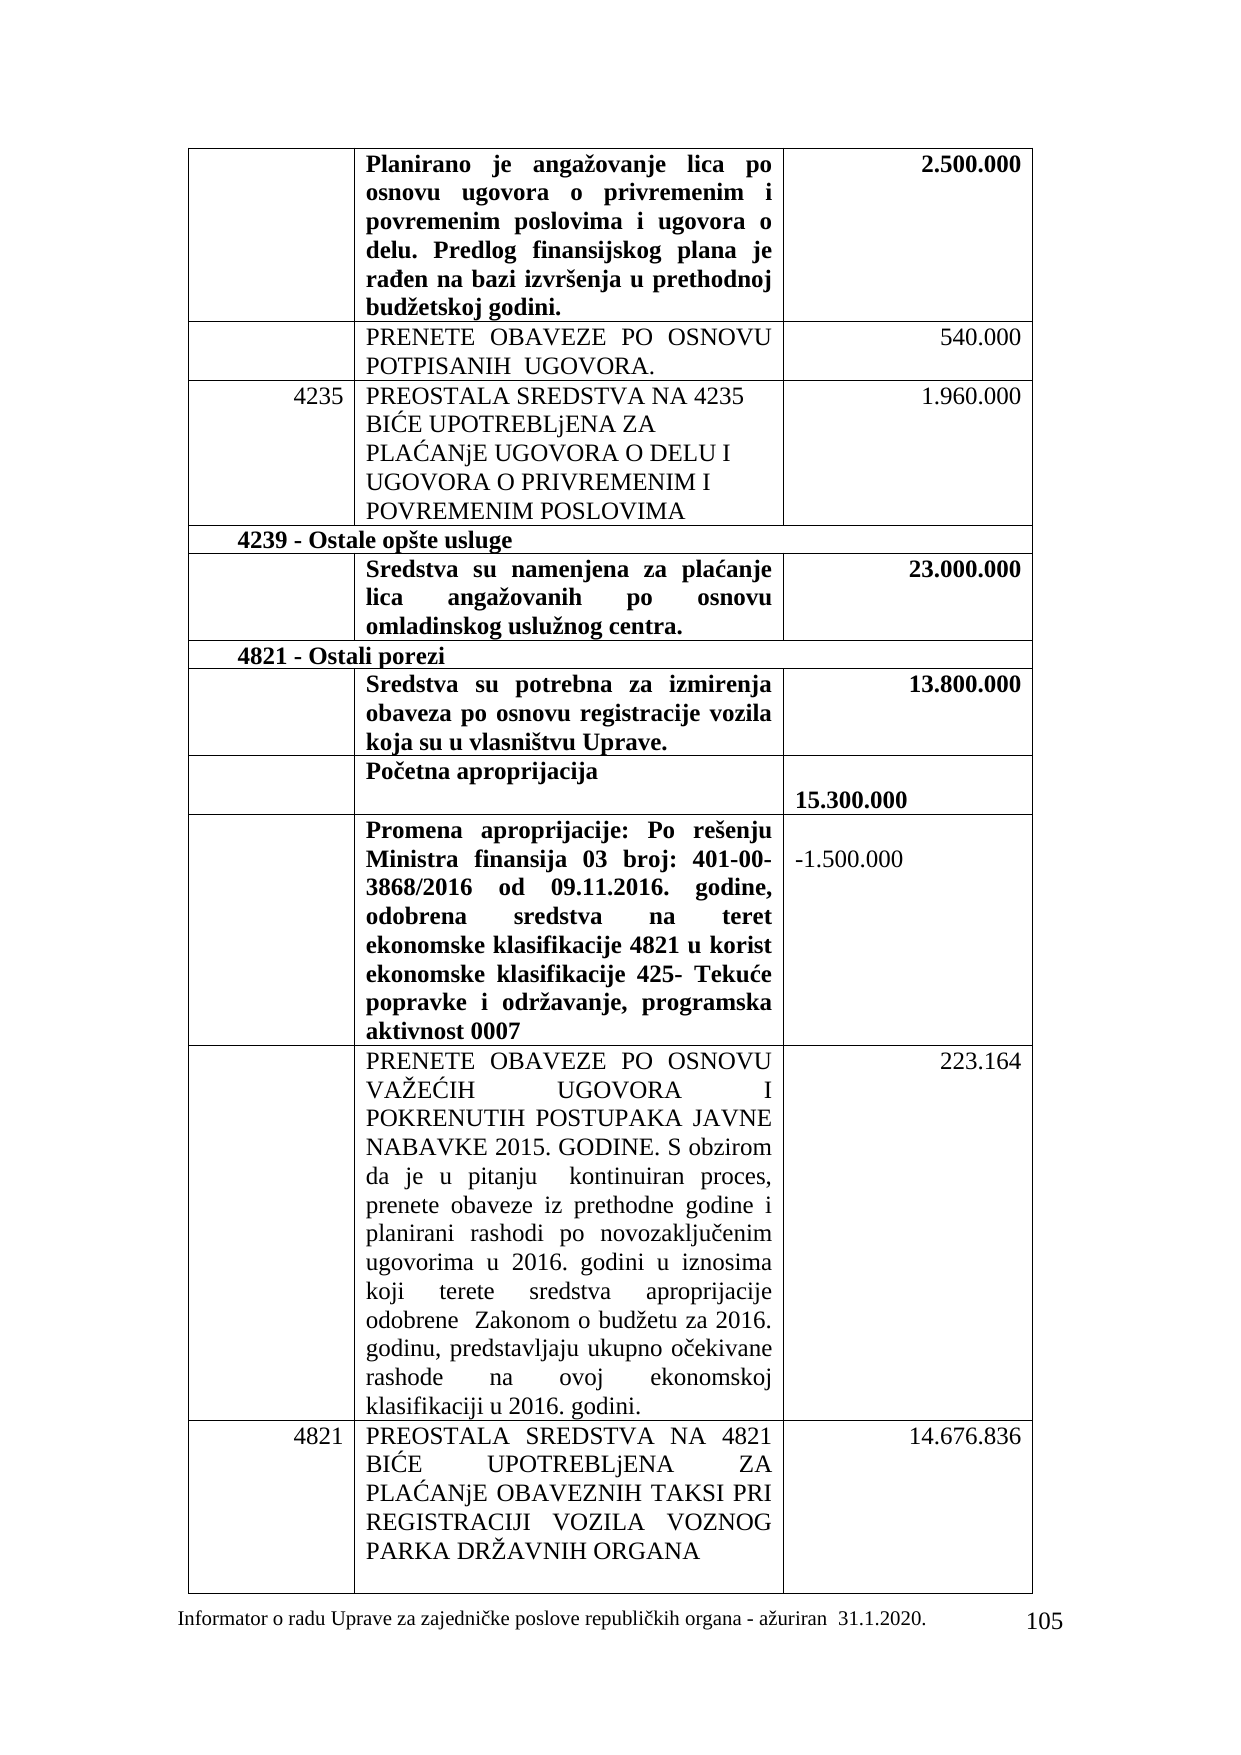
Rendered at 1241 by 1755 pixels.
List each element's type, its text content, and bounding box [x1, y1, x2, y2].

table_cell [1033, 380, 1074, 524]
table_cell PREOSTALA SREDSTVA NA 4235 BIĆE UPOTREBLjENA ZA PLAĆANјE UGOVORA O DELU I UGOVORA O PRIVREMENIM I POVREMENIM POSLOVIMA [355, 381, 783, 524]
table_cell 15.300.000 [784, 756, 1032, 814]
table_cell [189, 815, 354, 1045]
table_cell [189, 322, 354, 380]
table_cell 13.800.000 [784, 669, 1032, 755]
table_cell 4821 [189, 1421, 354, 1593]
table_cell 1.960.000 [784, 381, 1032, 524]
table_cell Sredstva su namenjena za plaćanje lica angažovanih po osnovu omladinskog uslužnog centra. [355, 554, 783, 640]
table_cell [189, 554, 354, 640]
table_cell [1033, 148, 1074, 321]
table_cell [1033, 814, 1074, 1045]
table_cell 4235 [189, 381, 354, 524]
table_cell PRENETE OBAVEZE PO OSNOVU VAŽEĆIH UGOVORA I POKRENUTIH POSTUPAKA JAVNE NABAVKE 2015. GODINE. S obzirom da je u pitanju kontinuiran proces, prenete obaveze iz prethodne godine i planirani rashodi po novozaklјučenim ugovorima u 2016. godini u iznosima koji terete sredstva aproprijacije odobrene Zakonom o budžetu za 2016. godinu, predstavlјaju ukupno očekivane rashode na ovoj ekonomskoj klasifikaciji u 2016. godini. [355, 1046, 783, 1420]
table_cell 2.500.000 [784, 149, 1032, 321]
table_cell [1033, 640, 1074, 668]
table_cell [1033, 1045, 1074, 1420]
table_cell 4821 - Ostali porezi [189, 641, 1032, 668]
table_cell [189, 1046, 354, 1420]
table_cell Promena aproprijacije: Po rešenju Ministra finansija 03 broj: 401-00-3868/2016 od 09.11.2016. godine, odobrena sredstva na teret ekonomske klasifikacije 4821 u korist ekonomske klasifikacije 425- Tekuće popravke i održavanje, programska aktivnost 0007 [355, 815, 783, 1045]
table_cell 14.676.836 [784, 1421, 1032, 1593]
table_cell Planirano je angažovanje lica po osnovu ugovora o privremenim i povremenim poslovima i ugovora o delu. Predlog finansijskog plana je rađen na bazi izvršenja u prethodnoj budžetskoj godini. [355, 149, 783, 321]
table_cell PRENETE OBAVEZE PO OSNOVU POTPISANIH UGOVORA. [355, 322, 783, 380]
table_cell [189, 669, 354, 755]
table_cell Početna aproprijacija [355, 756, 783, 814]
table_cell [1033, 755, 1074, 814]
table_cell -1.500.000 [784, 815, 1032, 1045]
table_cell [1033, 553, 1074, 640]
table_cell PREOSTALA SREDSTVA NA 4821 BIĆE UPOTREBLjENA ZA PLAĆANјE OBAVEZNIH TAKSI PRI REGISTRACIJI VOZILA VOZNOG PARKA DRŽAVNIH ORGANA [355, 1421, 783, 1593]
table_cell 540.000 [784, 322, 1032, 380]
table_cell [1033, 668, 1074, 755]
table_cell 4239 - Ostale opšte usluge [189, 526, 1032, 553]
table_cell [1033, 1420, 1074, 1593]
table_cell Sredstva su potrebna za izmirenja obaveza po osnovu registracije vozila koja su u vlasništvu Uprave. [355, 669, 783, 755]
table_cell [1033, 525, 1074, 553]
table_cell [189, 756, 354, 814]
table_cell [1033, 321, 1074, 380]
table_cell 223.164 [784, 1046, 1032, 1420]
table_cell 23.000.000 [784, 554, 1032, 640]
table_cell [189, 149, 354, 321]
